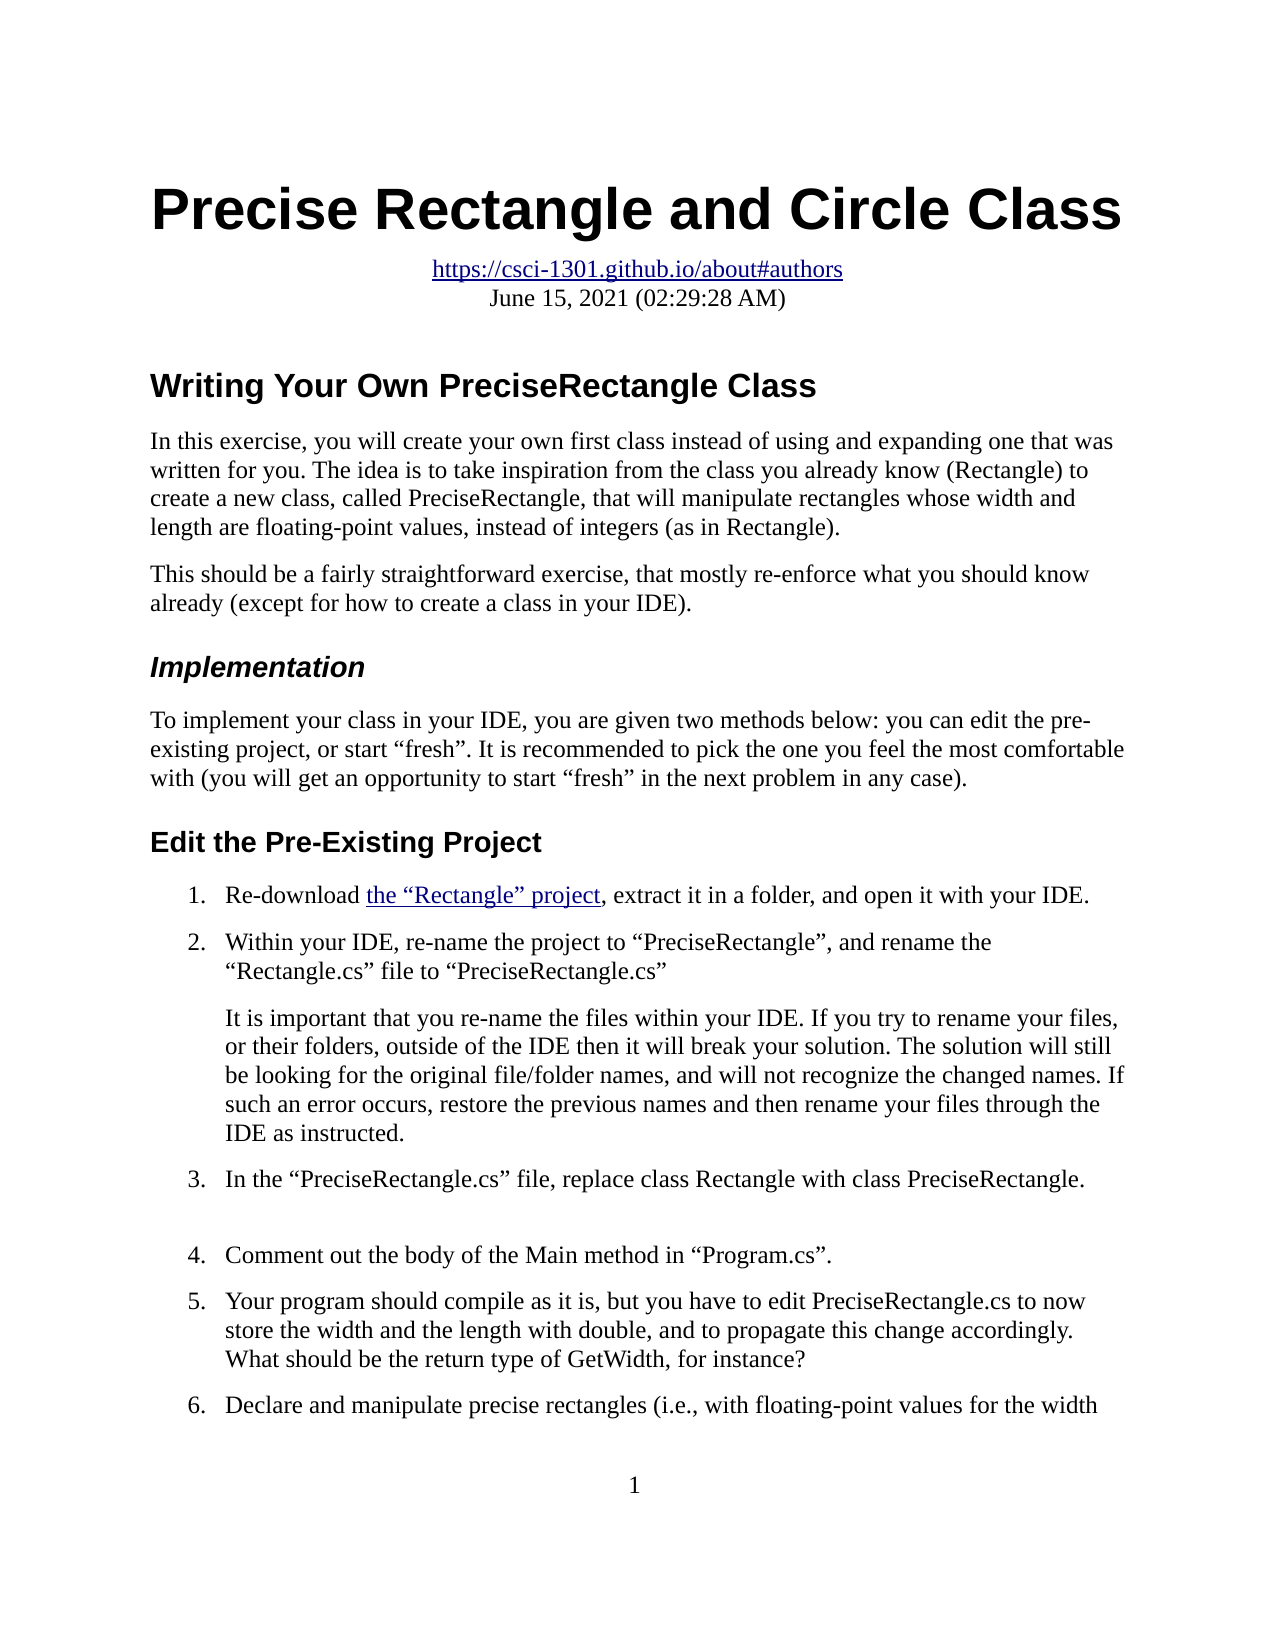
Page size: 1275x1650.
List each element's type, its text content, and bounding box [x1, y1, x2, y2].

subtitle Implementation [150, 650, 1125, 684]
subtitle Edit the Pre-Existing Project [150, 826, 1125, 859]
list Within your IDE, re-name the project to “PreciseRectangle”, and rename the “Rectangle.cs” file to “PreciseRectangle.cs” [187, 927, 1125, 985]
title Precise Rectangle and Circle Class [150, 175, 1125, 242]
list Re-download the “Rectangle” project, extract it in a folder, and open it with your IDE. [187, 881, 1125, 909]
text June 15, 2021 (02:29:28 AM) [150, 283, 1125, 312]
list Your program should compile as it is, but you have to edit PreciseRectangle.cs to now store the width and the length with double, and to propagate this change accordingly. What should be the return type of GetWidth, for instance? [187, 1286, 1125, 1373]
text In this exercise, you will create your own first class instead of using and expanding one that was written for you. The idea is to take inspiration from the class you already know (Rectangle) to create a new class, called PreciseRectangle, that will manipulate rectangles whose width and length are floating-point values, instead of integers (as in Rectangle). [150, 426, 1125, 541]
subtitle Writing Your Own PreciseRectangle Class [150, 366, 1125, 404]
text This should be a fairly straightforward exercise, that mostly re-enforce what you should know already (except for how to create a class in your IDE). [150, 559, 1125, 616]
text To implement your class in your IDE, you are given two methods below: you can edit the pre-existing project, or start “fresh”. It is recommended to pick the one you feel the most comfortable with (you will get an opportunity to start “fresh” in the next problem in any case). [150, 705, 1125, 792]
list Comment out the body of the Main method in “Program.cs”. [187, 1240, 1125, 1268]
text https://csci-1301.github.io/about#authors [150, 254, 1125, 283]
list Declare and manipulate precise rectangles (i.e., with floating-point values for the width [187, 1391, 1125, 1419]
list It is important that you re-name the files within your IDE. If you try to rename your files, or their folders, outside of the IDE then it will break your solution. The solution will still be looking for the original file/folder names, and will not recognize the changed names. If such an error occurs, restore the previous names and then rename your files through the IDE as instructed. [187, 1003, 1125, 1146]
list In the “PreciseRectangle.cs” file, replace class Rectangle with class PreciseRectangle. [187, 1164, 1125, 1222]
